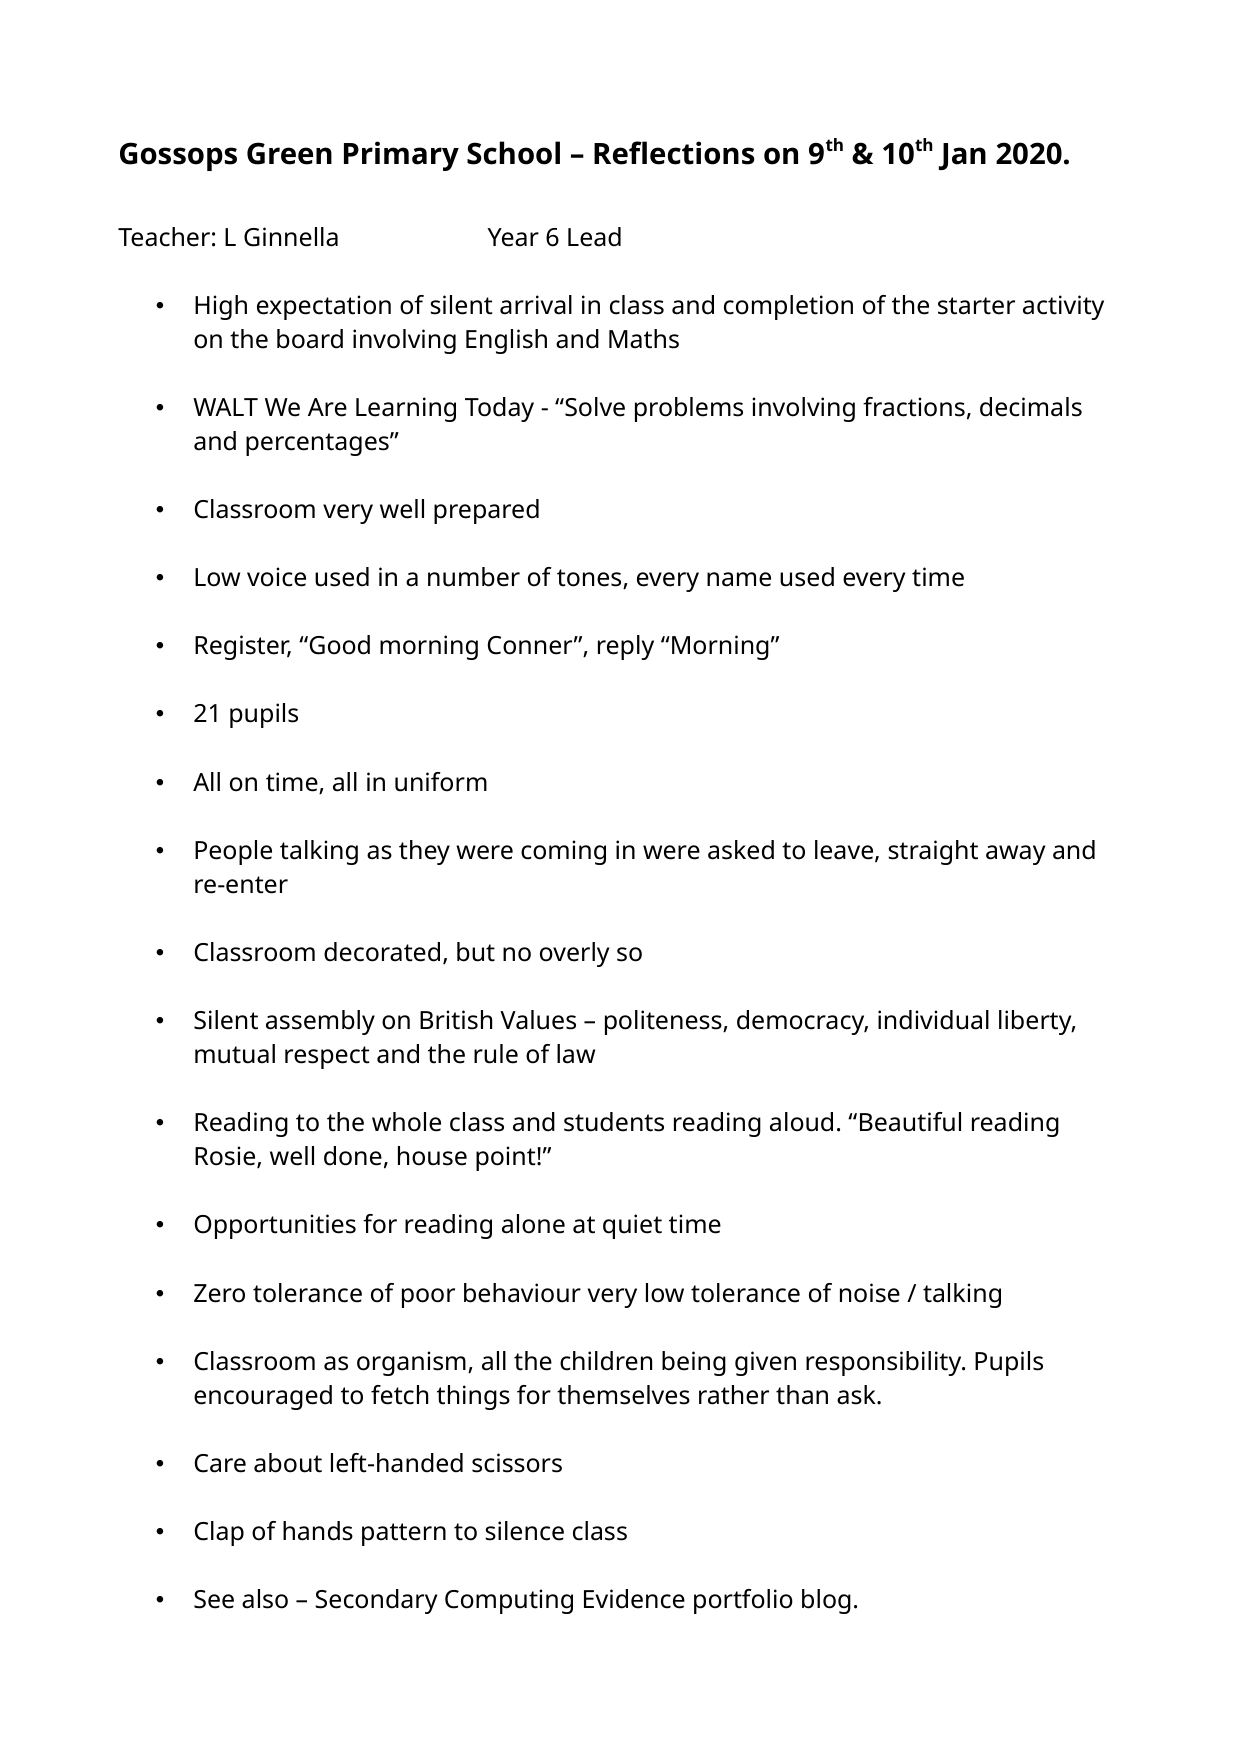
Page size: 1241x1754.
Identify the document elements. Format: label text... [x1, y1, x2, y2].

list Clap of hands pattern to silence class [156, 1514, 1122, 1548]
list Silent assembly on British Values – politeness, democracy, individual liberty, mutual respect and the rule of law [156, 1003, 1122, 1071]
list Opportunities for reading alone at quiet time [156, 1207, 1122, 1241]
list High expectation of silent arrival in class and completion of the starter activity on the board involving English and Maths [156, 287, 1122, 356]
list Classroom decorated, but no overly so [156, 934, 1122, 969]
list People talking as they were coming in were asked to leave, straight away and re-enter [156, 832, 1122, 901]
subtitle Gossops Green Primary School – Reflections on 9th & 10th Jan 2020. [118, 133, 1122, 173]
list Low voice used in a number of tones, every name used every time [156, 560, 1122, 594]
list Register, “Good morning Conner”, reply “Morning” [156, 628, 1122, 662]
list Classroom very well prepared [156, 492, 1122, 526]
list See also – Secondary Computing Evidence portfolio blog. [156, 1582, 1122, 1616]
list WALT We Are Learning Today - “Solve problems involving fractions, decimals and percentages” [156, 389, 1122, 458]
list All on time, all in uniform [156, 764, 1122, 798]
list 21 pupils [156, 696, 1122, 730]
list Reading to the whole class and students reading aloud. “Beautiful reading Rosie, well done, house point!” [156, 1105, 1122, 1173]
text Teacher: L Ginnella Year 6 Lead [118, 219, 1122, 253]
list Care about left-handed scissors [156, 1446, 1122, 1479]
list Zero tolerance of poor behaviour very low tolerance of noise / talking [156, 1275, 1122, 1309]
list Classroom as organism, all the children being given responsibility. Pupils encouraged to fetch things for themselves rather than ask. [156, 1343, 1122, 1411]
